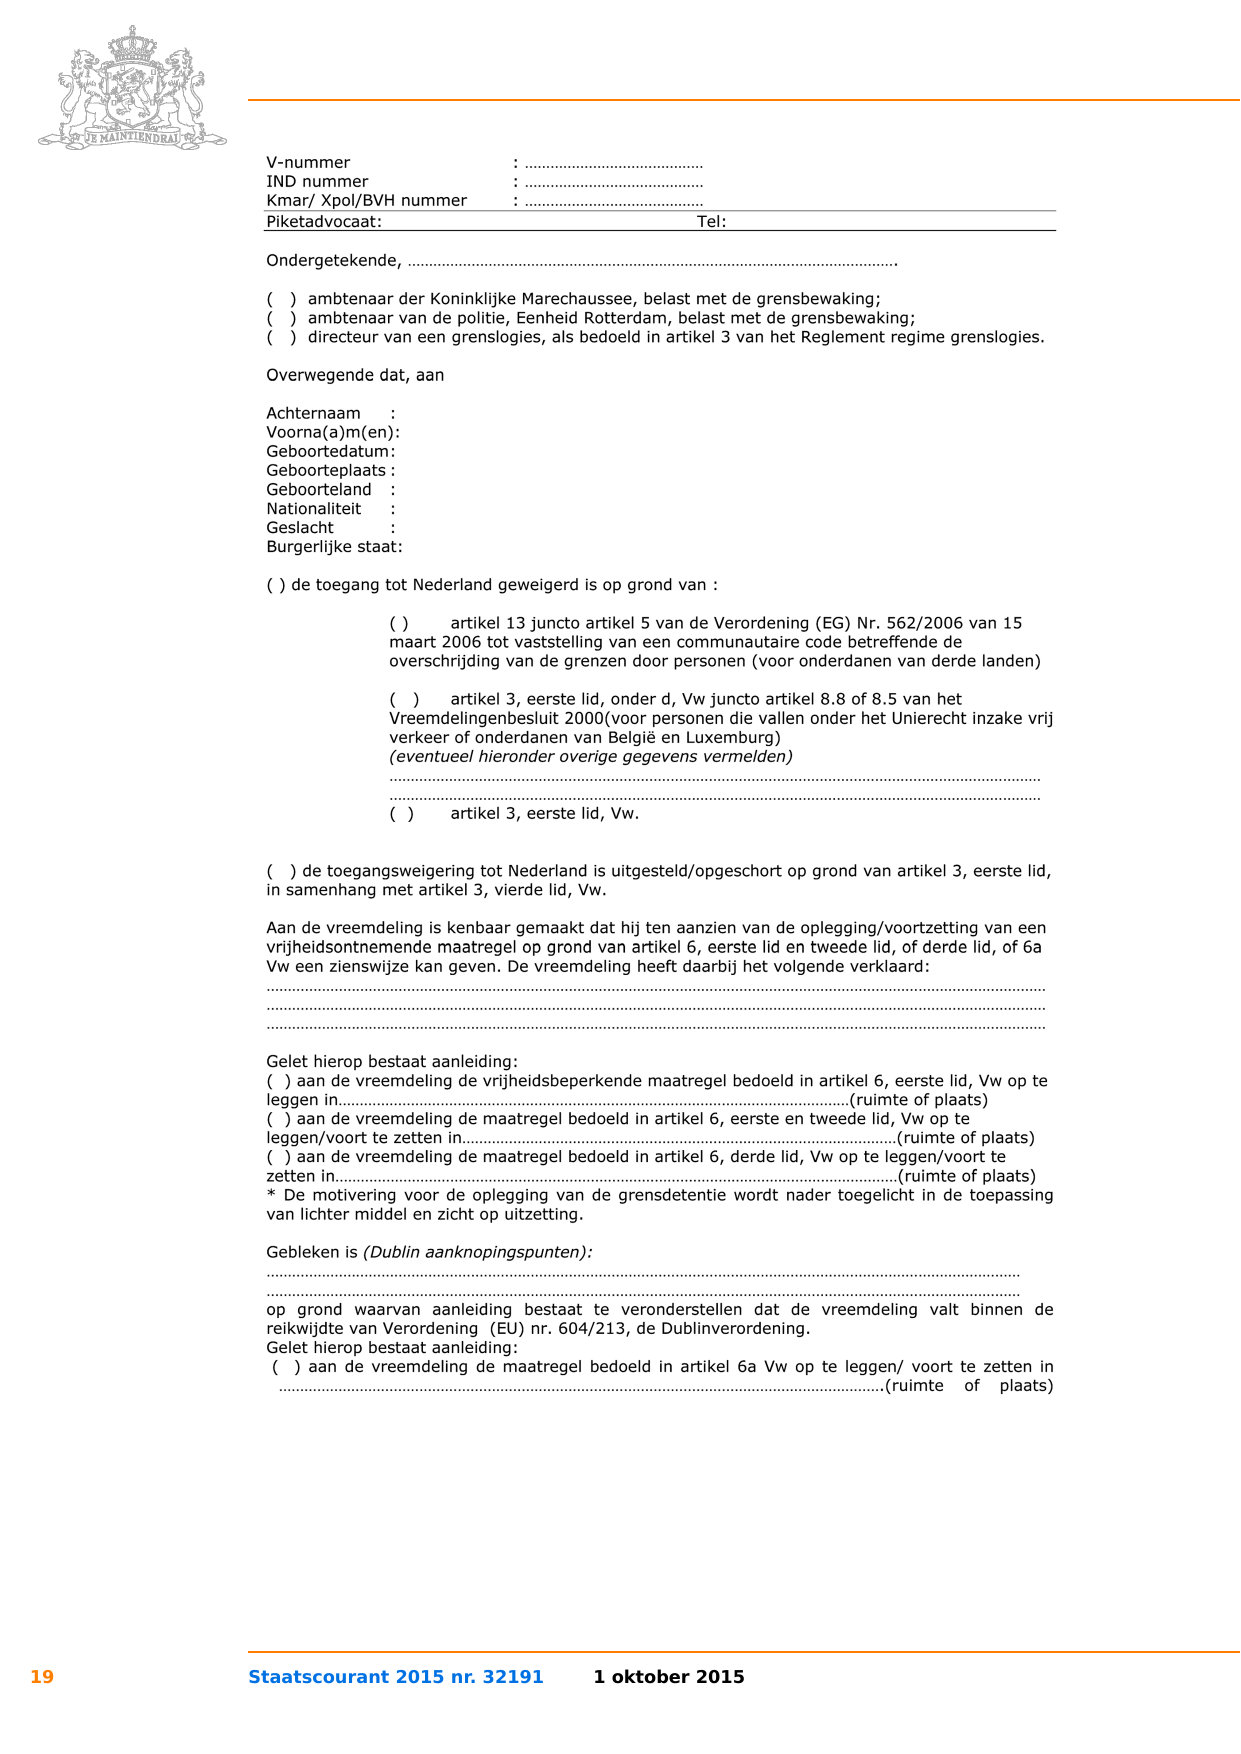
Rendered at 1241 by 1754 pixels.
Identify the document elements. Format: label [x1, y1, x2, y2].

picture [38, 25, 227, 150]
picture [248, 155, 1075, 1396]
